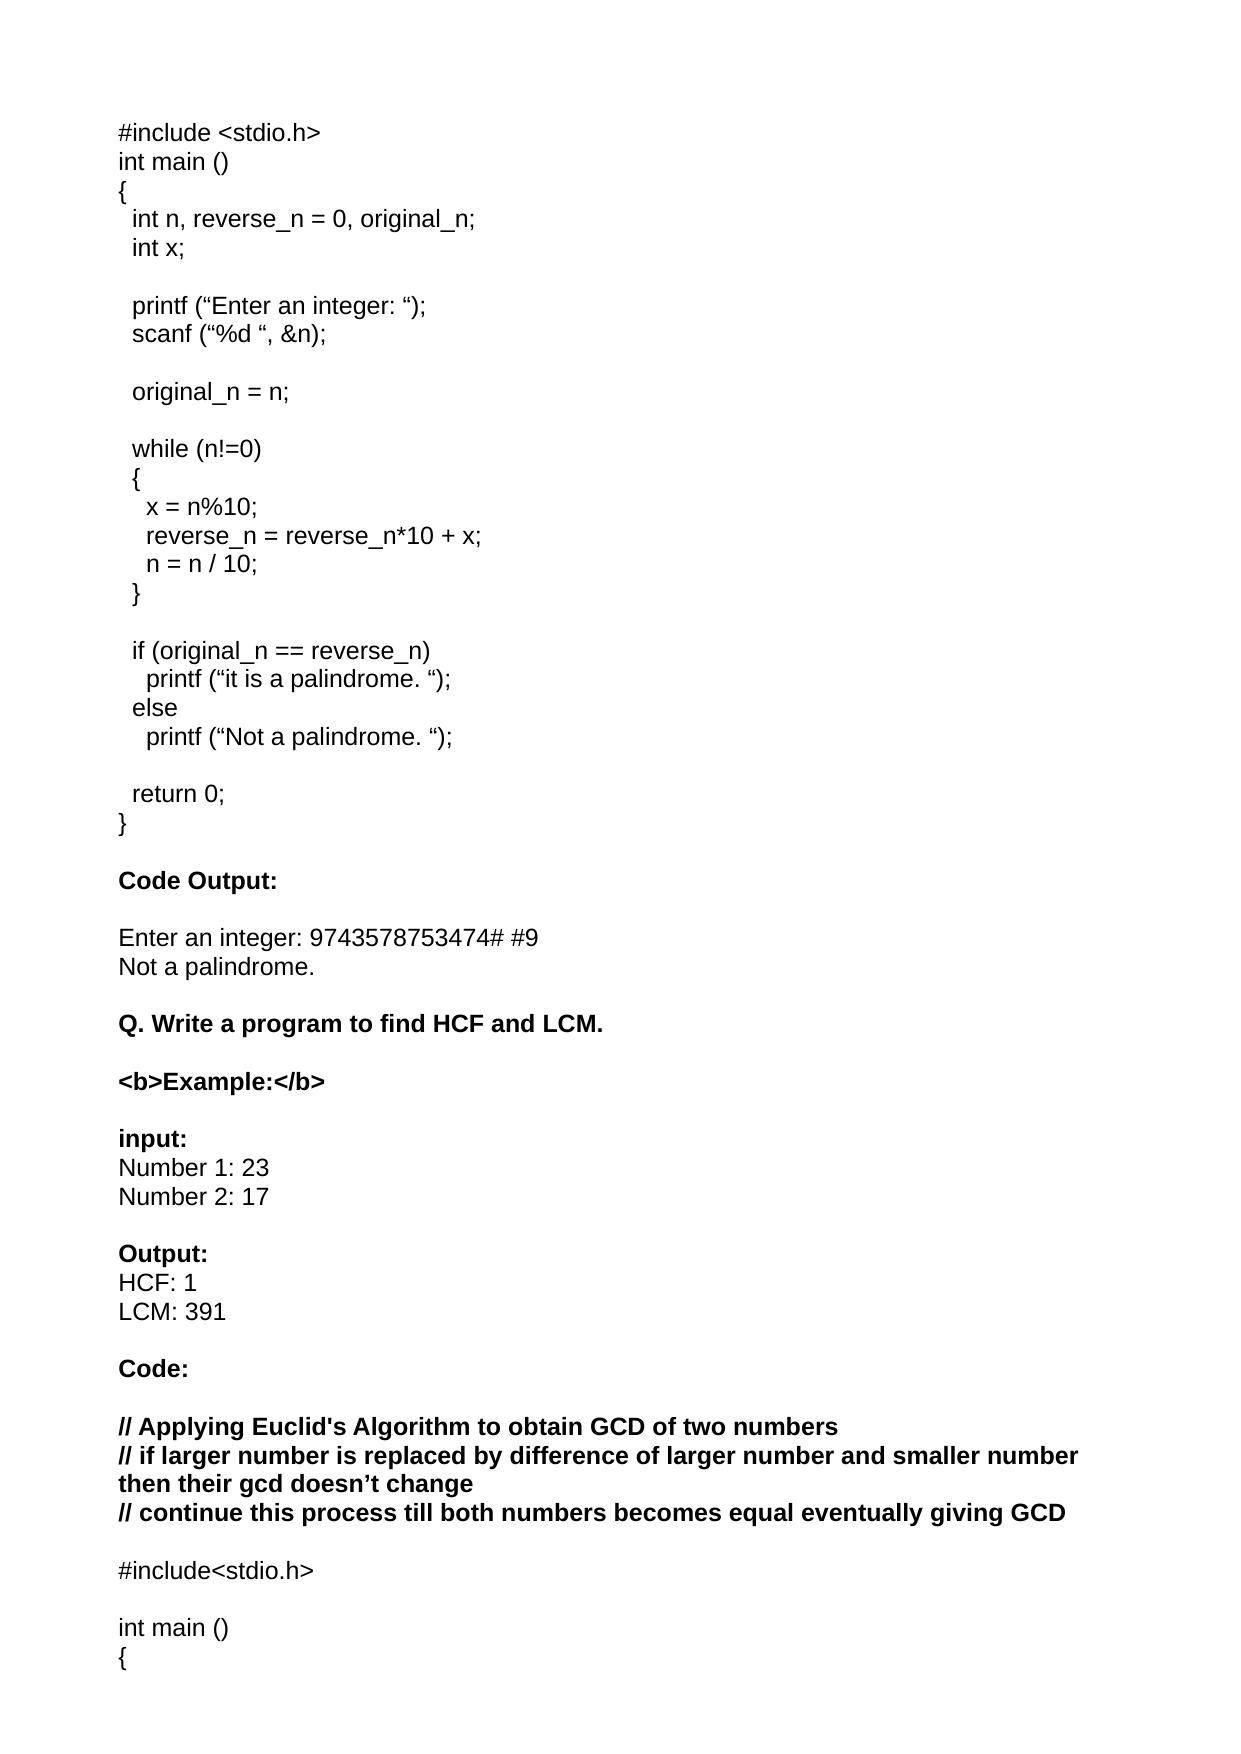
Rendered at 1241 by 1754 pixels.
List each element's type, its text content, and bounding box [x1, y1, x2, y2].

text HCF: 1 [118, 1268, 1122, 1297]
text reverse_n = reverse_n*10 + x; [118, 521, 1122, 549]
text n = n / 10; [118, 549, 1122, 578]
text { [118, 463, 1122, 492]
text // continue this process till both numbers becomes equal eventually giving GCD [118, 1498, 1122, 1527]
text LCM: 391 [118, 1297, 1122, 1326]
text { [118, 1642, 1122, 1671]
text original_n = n; [118, 377, 1122, 406]
text printf (“Enter an integer: “); [118, 291, 1122, 319]
text x = n%10; [118, 492, 1122, 521]
text printf (“Not a palindrome. “); [118, 722, 1122, 751]
text #include<stdio.h> [118, 1556, 1122, 1584]
text #include <stdio.h> [118, 118, 1122, 147]
text else [118, 693, 1122, 722]
text int x; [118, 233, 1122, 262]
text Not a palindrome. [118, 952, 1122, 981]
text scanf (“%d “, &n); [118, 319, 1122, 348]
text while (n!=0) [118, 434, 1122, 463]
text Q. Write a program to find HCF and LCM. [118, 1009, 1122, 1038]
text Output: [118, 1239, 1122, 1268]
text return 0; [118, 779, 1122, 808]
text int main () [118, 147, 1122, 176]
text int n, reverse_n = 0, original_n; [118, 204, 1122, 233]
text <b>Example:</b> [118, 1067, 1122, 1096]
text Code: [118, 1354, 1122, 1383]
text // Applying Euclid's Algorithm to obtain GCD of two numbers [118, 1412, 1122, 1441]
text int main () [118, 1613, 1122, 1642]
text printf (“it is a palindrome. “); [118, 664, 1122, 693]
text Code Output: [118, 866, 1122, 894]
text // if larger number is replaced by difference of larger number and smaller number then their gcd doesn’t change [118, 1441, 1122, 1498]
text } [118, 578, 1122, 607]
text { [118, 176, 1122, 204]
text Number 1: 23 [118, 1153, 1122, 1182]
text Enter an integer: 9743578753474# #9 [118, 923, 1122, 952]
text } [118, 808, 1122, 837]
text if (original_n == reverse_n) [118, 636, 1122, 664]
text input: [118, 1124, 1122, 1153]
text Number 2: 17 [118, 1182, 1122, 1211]
